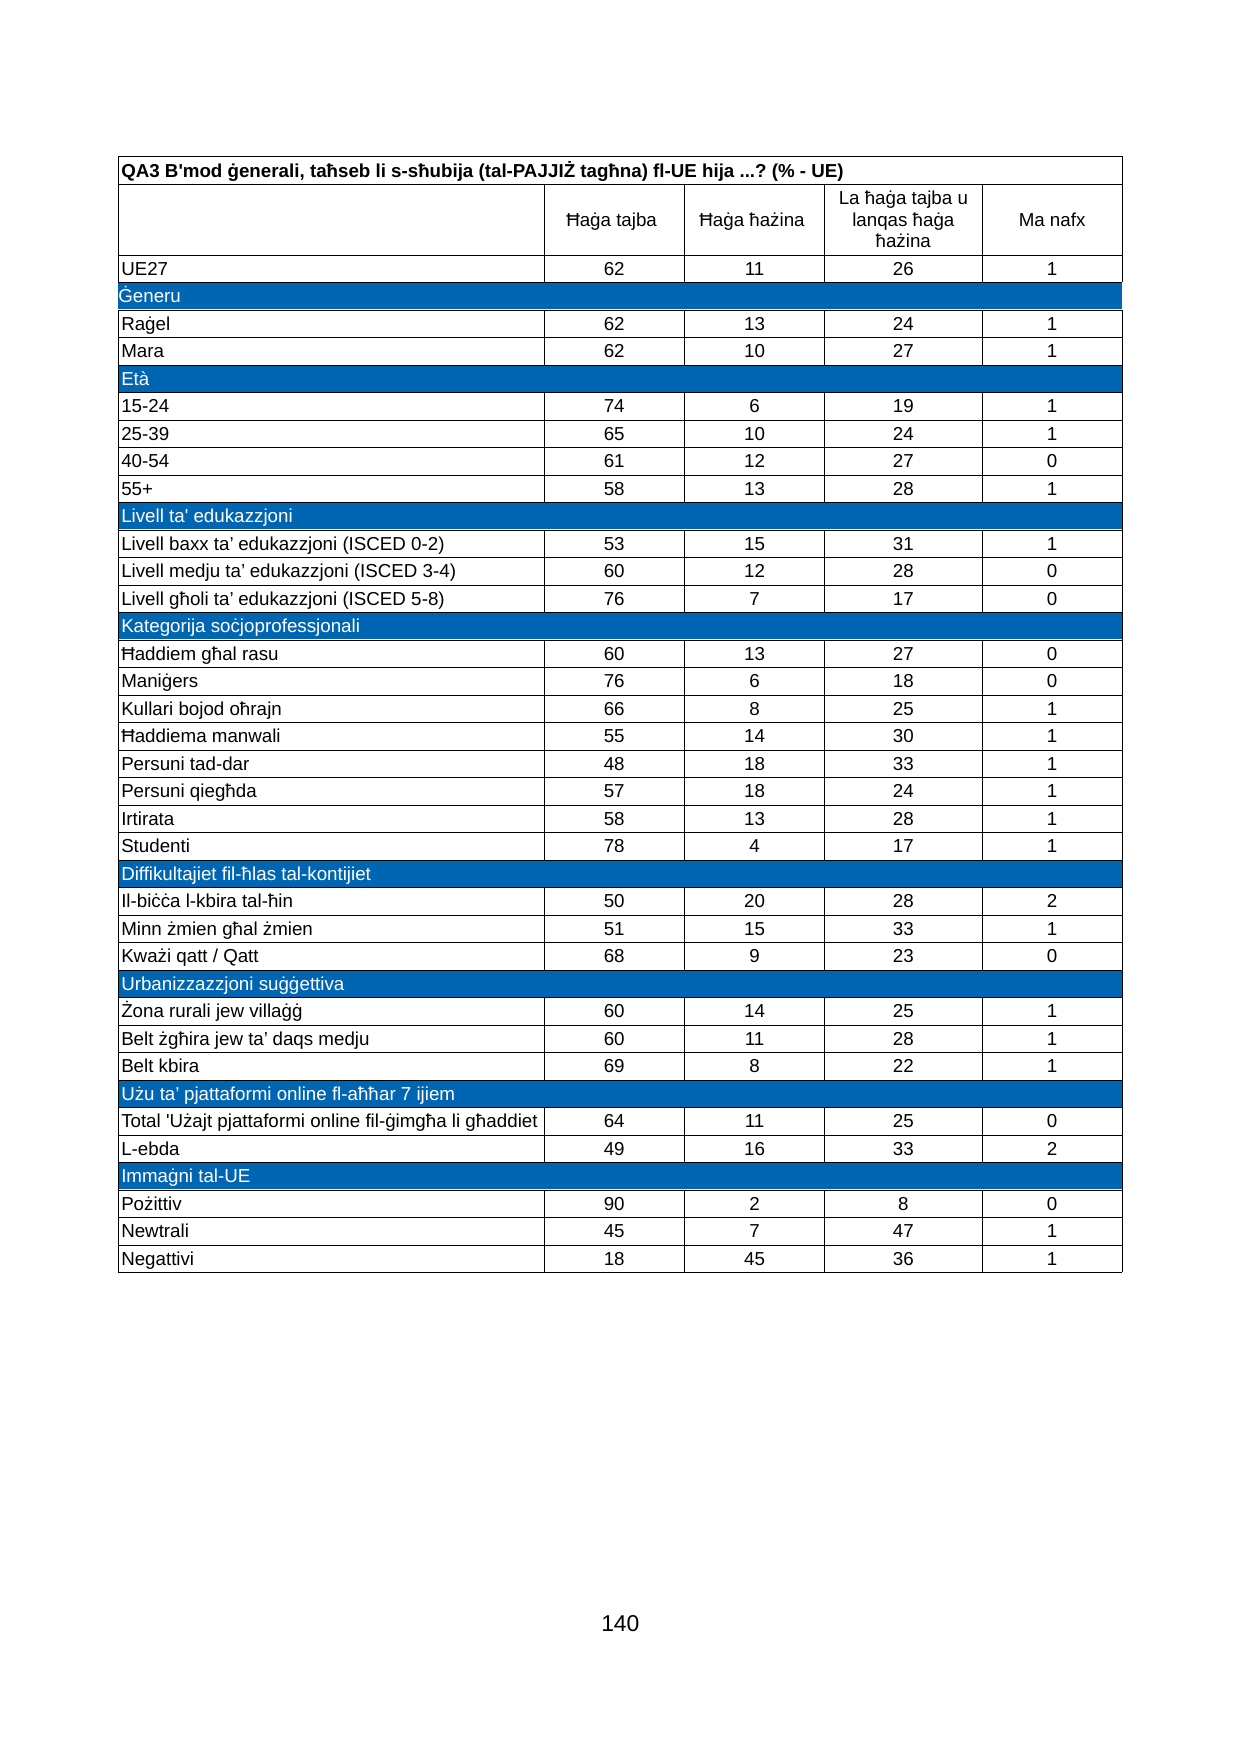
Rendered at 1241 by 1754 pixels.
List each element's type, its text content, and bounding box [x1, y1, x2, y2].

table_cell 1 [983, 531, 1122, 557]
table_cell 61 [545, 448, 684, 474]
table_cell 51 [545, 916, 684, 942]
table_cell Diffikultajiet fil-ħlas tal-kontijiet [119, 861, 1122, 887]
table_cell 6 [685, 393, 824, 419]
table_cell 18 [825, 668, 982, 694]
table_cell 6 [685, 668, 824, 694]
table_cell 68 [545, 943, 684, 969]
table_cell 13 [685, 641, 824, 667]
table_cell Ħaddiema manwali [119, 723, 544, 749]
table_cell Livell medju ta’ edukazzjoni (ISCED 3-4) [119, 558, 544, 584]
table_cell 57 [545, 778, 684, 804]
table_cell 0 [983, 558, 1122, 584]
table_cell 27 [825, 448, 982, 474]
table_cell Negattivi [119, 1246, 544, 1272]
table_cell 18 [545, 1246, 684, 1272]
table_cell 0 [983, 586, 1122, 612]
table_cell 66 [545, 696, 684, 722]
table_cell 55+ [119, 476, 544, 502]
table_cell 1 [983, 916, 1122, 942]
table_cell 65 [545, 421, 684, 447]
table_cell Minn żmien għal żmien [119, 916, 544, 942]
table_cell 15 [685, 531, 824, 557]
table_cell 0 [983, 1191, 1122, 1217]
table_cell Livell għoli ta’ edukazzjoni (ISCED 5-8) [119, 586, 544, 612]
table_cell 1 [983, 421, 1122, 447]
table_cell 1 [983, 751, 1122, 777]
table_cell 50 [545, 888, 684, 914]
table_cell Il-biċċa l-kbira tal-ħin [119, 888, 544, 914]
table_cell Kategorija soċjoprofessjonali [119, 613, 1122, 639]
table_cell 28 [825, 1026, 982, 1052]
table_cell 28 [825, 806, 982, 832]
table_cell L-ebda [119, 1136, 544, 1162]
table_cell 2 [983, 1136, 1122, 1162]
table_cell 23 [825, 943, 982, 969]
table_cell 13 [685, 806, 824, 832]
table_cell 0 [983, 943, 1122, 969]
table_cell La ħaġa tajba u lanqas ħaġa ħażina [825, 185, 982, 254]
table_cell 45 [685, 1246, 824, 1272]
table_cell 2 [685, 1191, 824, 1217]
table_cell 8 [685, 696, 824, 722]
table_cell 1 [983, 998, 1122, 1024]
table_cell 18 [685, 778, 824, 804]
table_cell Total 'Użajt pjattaformi online fil-ġimgħa li għaddiet [119, 1108, 544, 1134]
table_cell 74 [545, 393, 684, 419]
table_cell 76 [545, 668, 684, 694]
table_cell 45 [545, 1218, 684, 1244]
table_cell 8 [685, 1053, 824, 1079]
table_cell Persuni tad-dar [119, 751, 544, 777]
table_cell 76 [545, 586, 684, 612]
table_cell 17 [825, 586, 982, 612]
table_cell 28 [825, 558, 982, 584]
table_cell 1 [983, 1053, 1122, 1079]
table_cell 1 [983, 723, 1122, 749]
table_cell Kważi qatt / Qatt [119, 943, 544, 969]
table_cell 10 [685, 338, 824, 364]
table_cell 33 [825, 916, 982, 942]
table_cell Ħaġa tajba [545, 185, 684, 254]
table_cell Maniġers [119, 668, 544, 694]
table_cell 1 [983, 1218, 1122, 1244]
table_cell 14 [685, 998, 824, 1024]
table_cell Żona rurali jew villaġġ [119, 998, 544, 1024]
table_cell Immaġni tal-UE [119, 1163, 1122, 1189]
table_cell 60 [545, 1026, 684, 1052]
table_cell 60 [545, 641, 684, 667]
table_cell Ma nafx [983, 185, 1122, 254]
table_cell 69 [545, 1053, 684, 1079]
table_cell 58 [545, 806, 684, 832]
table_cell Ħaddiem għal rasu [119, 641, 544, 667]
table_cell 17 [825, 833, 982, 859]
table_cell 60 [545, 558, 684, 584]
table_cell 1 [983, 338, 1122, 364]
table_cell 24 [825, 311, 982, 337]
table_cell 7 [685, 586, 824, 612]
table_cell Użu ta’ pjattaformi online fl-aħħar 7 ijiem [119, 1081, 1122, 1107]
table_header QA3 B'mod ġenerali, taħseb li s-sħubija (tal-PAJJIŻ tagħna) fl-UE hija ...? (% - UE) [119, 157, 1122, 184]
table_cell 1 [983, 1246, 1122, 1272]
table_cell 1 [983, 833, 1122, 859]
table_cell 15-24 [119, 393, 544, 419]
table_cell 13 [685, 311, 824, 337]
table_cell 55 [545, 723, 684, 749]
table_cell 47 [825, 1218, 982, 1244]
table_cell 1 [983, 311, 1122, 337]
table_cell 90 [545, 1191, 684, 1217]
table_cell 4 [685, 833, 824, 859]
table_cell Età [119, 366, 1122, 392]
table_cell 25 [825, 696, 982, 722]
table_cell 1 [983, 806, 1122, 832]
table_cell 7 [685, 1218, 824, 1244]
table_cell 0 [983, 641, 1122, 667]
table_cell 27 [825, 338, 982, 364]
table_cell [119, 185, 544, 254]
table_cell 20 [685, 888, 824, 914]
table_cell Pożittiv [119, 1191, 544, 1217]
table_cell 18 [685, 751, 824, 777]
table_cell Livell ta' edukazzjoni [119, 503, 1122, 529]
table_cell 22 [825, 1053, 982, 1079]
table_cell 24 [825, 421, 982, 447]
table_cell 31 [825, 531, 982, 557]
table_cell 49 [545, 1136, 684, 1162]
table_cell Belt kbira [119, 1053, 544, 1079]
table_cell Raġel [119, 311, 544, 337]
table_cell Persuni qiegħda [119, 778, 544, 804]
table_cell Urbanizzazzjoni suġġettiva [119, 971, 1122, 997]
table_cell 0 [983, 668, 1122, 694]
table_cell 62 [545, 338, 684, 364]
table_cell 13 [685, 476, 824, 502]
table_cell 25-39 [119, 421, 544, 447]
table_cell 10 [685, 421, 824, 447]
table_cell 28 [825, 476, 982, 502]
table_cell 33 [825, 751, 982, 777]
table_cell Livell baxx ta’ edukazzjoni (ISCED 0-2) [119, 531, 544, 557]
table_cell 1 [983, 256, 1122, 282]
table_cell 36 [825, 1246, 982, 1272]
table_cell 30 [825, 723, 982, 749]
table_cell 1 [983, 696, 1122, 722]
table_cell Ġeneru [118, 283, 1122, 309]
table_cell 8 [825, 1191, 982, 1217]
table_cell 28 [825, 888, 982, 914]
table_cell 48 [545, 751, 684, 777]
table_cell 15 [685, 916, 824, 942]
table_cell 9 [685, 943, 824, 969]
table_cell 11 [685, 256, 824, 282]
table_cell 60 [545, 998, 684, 1024]
table_cell 12 [685, 558, 824, 584]
table_cell 0 [983, 1108, 1122, 1134]
table_cell 78 [545, 833, 684, 859]
table_cell Studenti [119, 833, 544, 859]
table_cell Irtirata [119, 806, 544, 832]
table_cell Belt żgħira jew ta’ daqs medju [119, 1026, 544, 1052]
table_cell 11 [685, 1026, 824, 1052]
table_cell 16 [685, 1136, 824, 1162]
table_cell 0 [983, 448, 1122, 474]
table_cell 53 [545, 531, 684, 557]
table_cell 58 [545, 476, 684, 502]
table_cell 25 [825, 1108, 982, 1134]
table_cell 14 [685, 723, 824, 749]
table_cell 62 [545, 311, 684, 337]
table_cell Kullari bojod oħrajn [119, 696, 544, 722]
table_cell Ħaġa ħażina [685, 185, 824, 254]
table_cell 12 [685, 448, 824, 474]
table_cell 27 [825, 641, 982, 667]
table_cell 1 [983, 393, 1122, 419]
table_cell 19 [825, 393, 982, 419]
table_cell 64 [545, 1108, 684, 1134]
table_cell 1 [983, 778, 1122, 804]
table_cell 24 [825, 778, 982, 804]
table_cell 62 [545, 256, 684, 282]
table_cell Mara [119, 338, 544, 364]
table_cell 1 [983, 1026, 1122, 1052]
table_cell Newtrali [119, 1218, 544, 1244]
table_cell UE27 [119, 256, 544, 282]
table_cell 25 [825, 998, 982, 1024]
table_cell 2 [983, 888, 1122, 914]
table_cell 1 [983, 476, 1122, 502]
table_cell 40-54 [119, 448, 544, 474]
table_cell 33 [825, 1136, 982, 1162]
table_cell 11 [685, 1108, 824, 1134]
table_cell 26 [825, 256, 982, 282]
